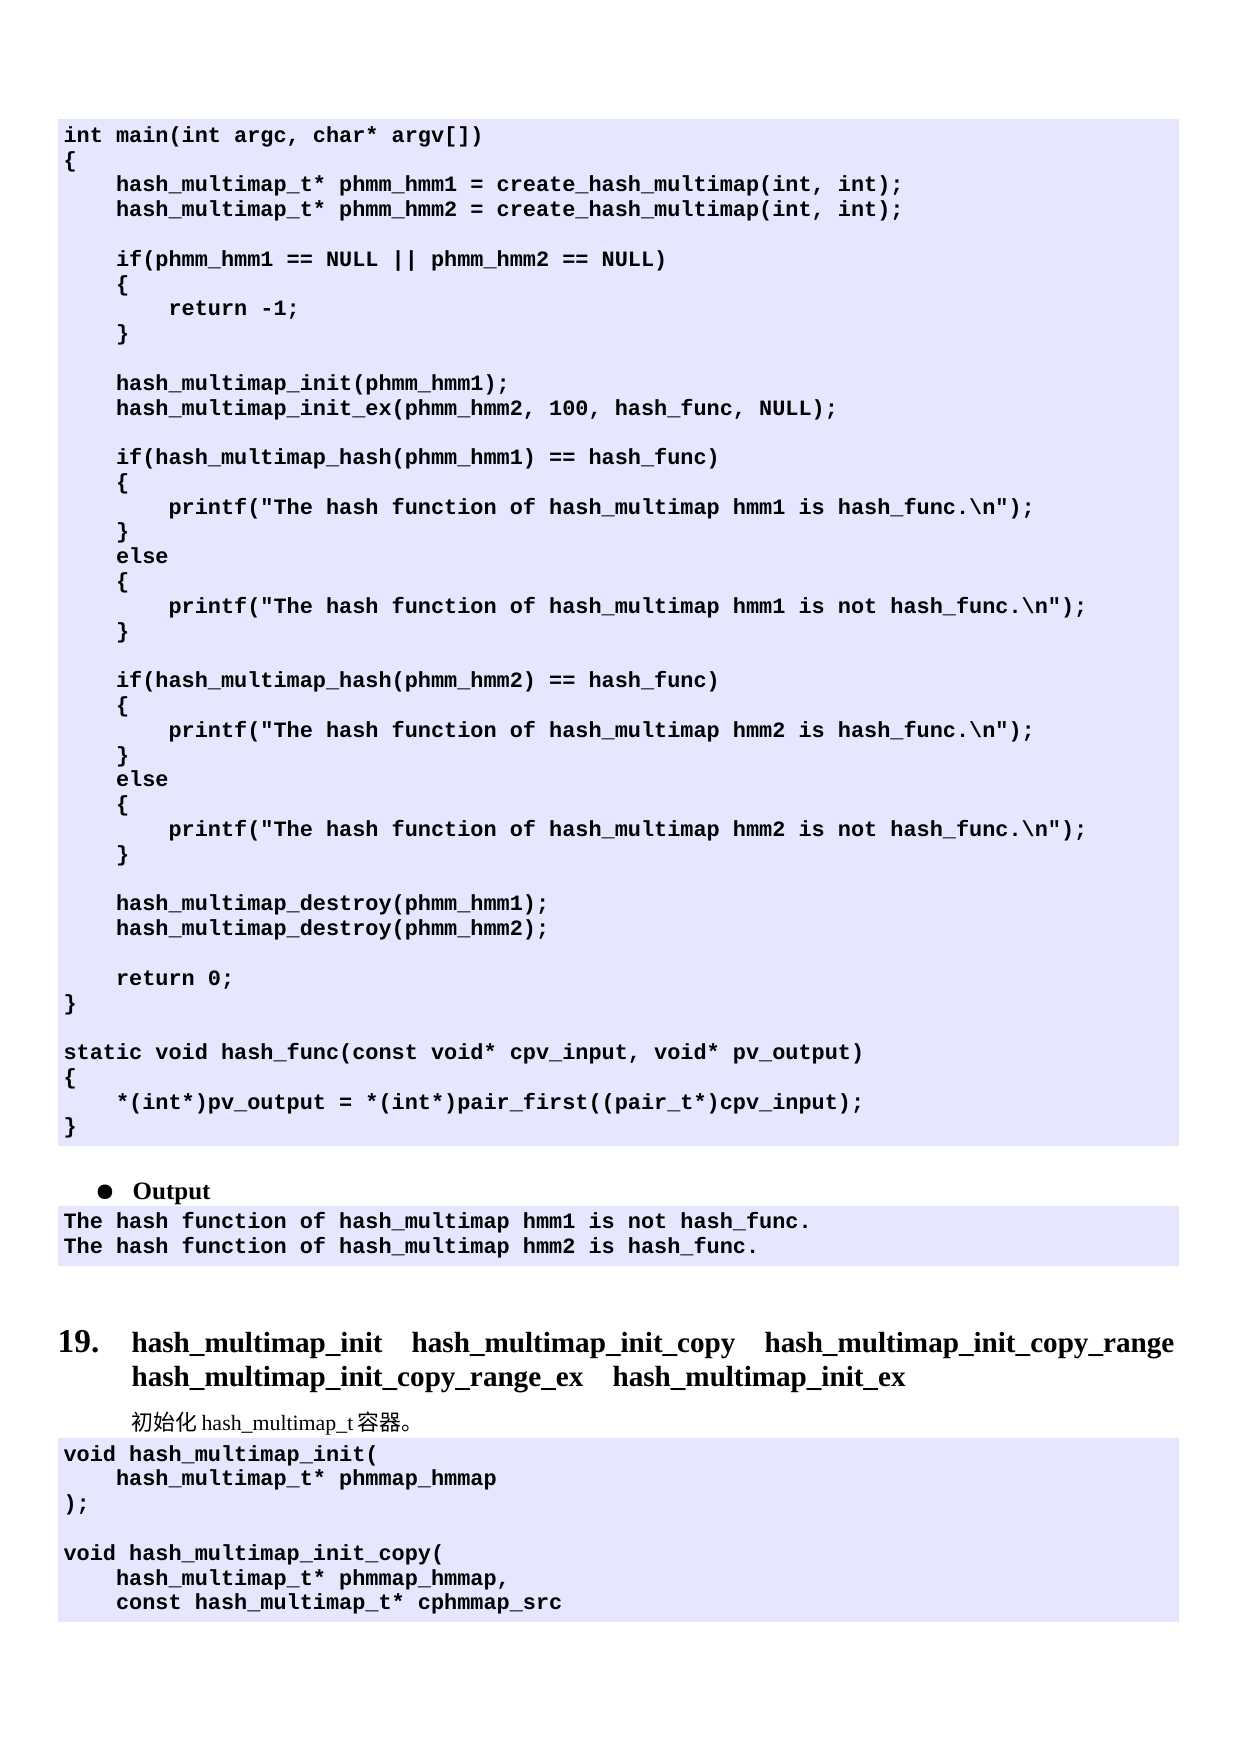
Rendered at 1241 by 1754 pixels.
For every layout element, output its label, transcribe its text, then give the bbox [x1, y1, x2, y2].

table_header int main(int argc, char* argv[]) { hash_multimap_t* phmm_hmm1 = create_hash_multimap(int, int); hash_multimap_t* phmm_hmm2 = create_hash_multimap(int, int); if(phmm_hmm1 == NULL || phmm_hmm2 == NULL) { return -1; } hash_multimap_init(phmm_hmm1); hash_multimap_init_ex(phmm_hmm2, 100, hash_func, NULL); if(hash_multimap_hash(phmm_hmm1) == hash_func) { printf("The hash function of hash_multimap hmm1 is hash_func.\n"); } else { printf("The hash function of hash_multimap hmm1 is not hash_func.\n"); } if(hash_multimap_hash(phmm_hmm2) == hash_func) { printf("The hash function of hash_multimap hmm2 is hash_func.\n"); } else { printf("The hash function of hash_multimap hmm2 is not hash_func.\n"); } hash_multimap_destroy(phmm_hmm1); hash_multimap_destroy(phmm_hmm2); return 0; } static void hash_func(const void* cpv_input, void* pv_output) { *(int*)pv_output = *(int*)pair_first((pair_t*)cpv_input); } [58, 119, 1179, 1146]
list Output [95, 1176, 1179, 1205]
table_header The hash function of hash_multimap hmm1 is not hash_func. The hash function of hash_multimap hmm2 is hash_func. [58, 1206, 1179, 1266]
text 初始化hash_multimap_t容器。 [57, 1405, 1179, 1437]
subtitle hash_multimap_init hash_multimap_init_copy hash_multimap_init_copy_range hash_multimap_init_copy_range_ex hash_multimap_init_ex [57, 1321, 1179, 1393]
table_header void hash_multimap_init( hash_multimap_t* phmmap_hmmap ); void hash_multimap_init_copy( hash_multimap_t* phmmap_hmmap, const hash_multimap_t* cphmmap_src [58, 1438, 1179, 1622]
